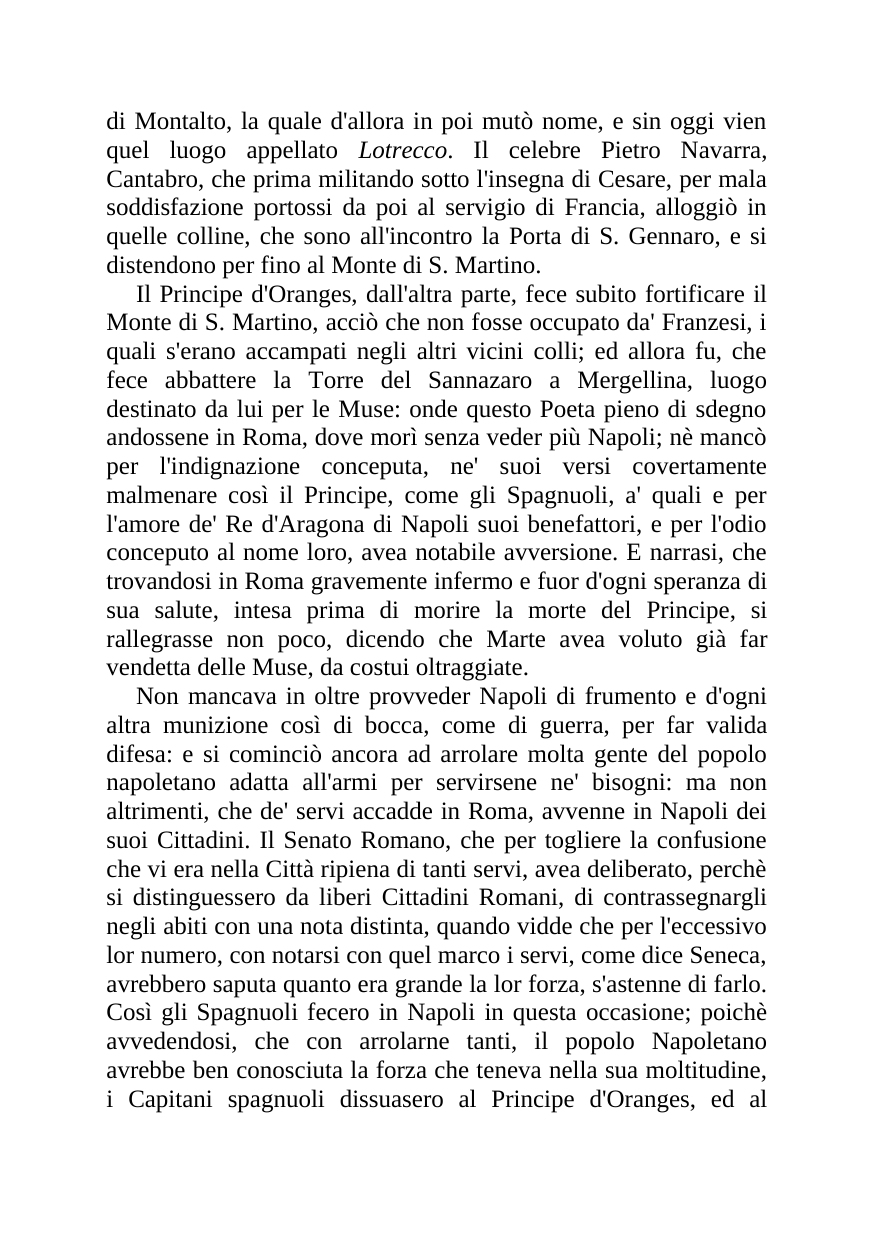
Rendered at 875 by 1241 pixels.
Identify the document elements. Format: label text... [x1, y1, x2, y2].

text di Montalto, la quale d'allora in poi mutò nome, e sin oggi vien quel luogo appellato Lotrecco. Il celebre Pietro Navarra, Cantabro, che prima militando sotto l'insegna di Cesare, per mala soddisfazione portossi da poi al servigio di Francia, alloggiò in quelle colline, che sono all'incontro la Porta di S. Gennaro, e si distendono per fino al Monte di S. Martino. [106, 106, 768, 279]
text Il Principe d'Oranges, dall'altra parte, fece subito fortificare il Monte di S. Martino, acciò che non fosse occupato da' Franzesi, i quali s'erano accampati negli altri vicini colli; ed allora fu, che fece abbattere la Torre del Sannazaro a Mergellina, luogo destinato da lui per le Muse: onde questo Poeta pieno di sdegno andossene in Roma, dove morì senza veder più Napoli; nè mancò per l'indignazione conceputa, ne' suoi versi covertamente malmenare così il Principe, come gli Spagnuoli, a' quali e per l'amore de' Re d'Aragona di Napoli suoi benefattori, e per l'odio conceputo al nome loro, avea notabile avversione. E narrasi, che trovandosi in Roma gravemente infermo e fuor d'ogni speranza di sua salute, intesa prima di morire la morte del Principe, si rallegrasse non poco, dicendo che Marte avea voluto già far vendetta delle Muse, da costui oltraggiate. [106, 279, 768, 681]
text Non mancava in oltre provveder Napoli di frumento e d'ogni altra munizione così di bocca, come di guerra, per far valida difesa: e si cominciò ancora ad arrolare molta gente del popolo napoletano adatta all'armi per servirsene ne' bisogni: ma non altrimenti, che de' servi accadde in Roma, avvenne in Napoli dei suoi Cittadini. Il Senato Romano, che per togliere la confusione che vi era nella Città ripiena di tanti servi, avea deliberato, perchè si distinguessero da liberi Cittadini Romani, di contrassegnargli negli abiti con una nota distinta, quando vidde che per l'eccessivo lor numero, con notarsi con quel marco i servi, come dice Seneca, avrebbero saputa quanto era grande la lor forza, s'astenne di farlo. Così gli Spagnuoli fecero in Napoli in questa occasione; poichè avvedendosi, che con arrolarne tanti, il popolo Napoletano avrebbe ben conosciuta la forza che teneva nella sua moltitudine, i Capitani spagnuoli dissuasero al Principe d'Oranges, ed al [106, 681, 768, 1112]
